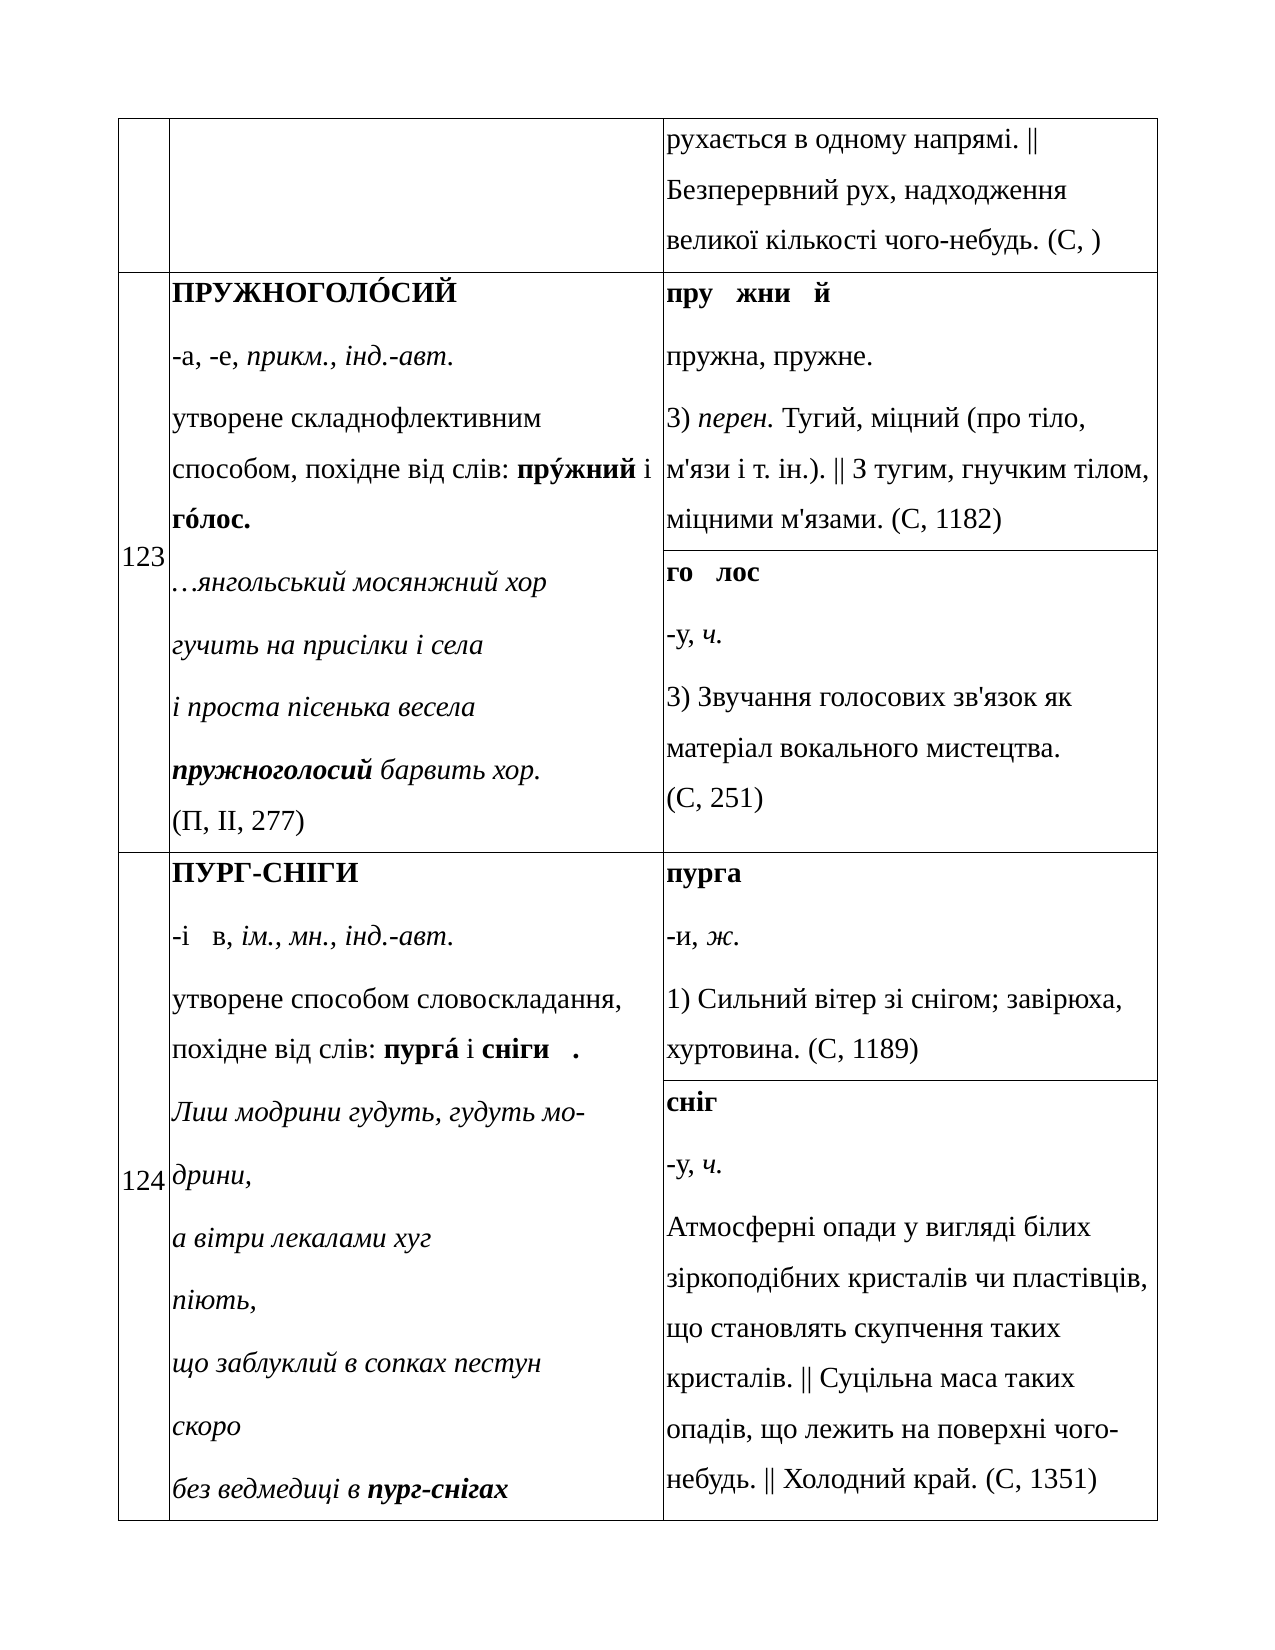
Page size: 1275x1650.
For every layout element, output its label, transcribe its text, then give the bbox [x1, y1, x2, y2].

table_cell рухається в одному напрямі. || Безперервний рух, надходження великої кількості чого-небудь. (С, ) [664, 119, 1157, 271]
table_cell голос -у, ч. 3) Звучання голосових зв'язок як матеріал вокального мистецтва. (С, 251) [664, 551, 1157, 852]
table_cell сніг -у, ч. Атмосферні опади у вигляді білих зіркоподібних кристалів чи пластівців, що становлять скупчення таких кристалів. || Суцільна маса таких опадів, що лежить на поверхні чого-небудь. || Холодний край. (С, 1351) [664, 1081, 1157, 1520]
table_cell 123 [119, 273, 169, 852]
table_cell [119, 119, 169, 271]
table_cell пурга -и, ж. 1) Сильний вітер зі снігом; завірюха, хуртовина. (С, 1189) [664, 853, 1157, 1080]
table_cell 124 [119, 853, 169, 1520]
table_cell [170, 119, 663, 271]
table_cell пружний пружна, пружне. 3) перен. Тугий, міцний (про тіло, м'язи і т. ін.). || З тугим, гнучким тілом, міцними м'язами. (С, 1182) [664, 273, 1157, 550]
table_cell ПРУЖНОГОЛÓСИЙ -а, -е, прикм., інд.-авт. утворене складнофлективним способом, похідне від слів: прýжний і гóлос. …янгольський мосянжний хор гучить на присілки і села і проста пісенька весела пружноголосий барвить хор. (П, ІІ, 277) [170, 273, 663, 852]
table_cell ПУРГ-СНІГИ -ів, ім., мн., інд.-авт. утворене способом словоскладання, похідне від слів: пургá і сніги. Лиш модрини гудуть, гудуть мо- дрини, а вітри лекалами хуг піють, що заблуклий в сопках пестун скоро без ведмедиці в пург-снігах [170, 853, 663, 1520]
